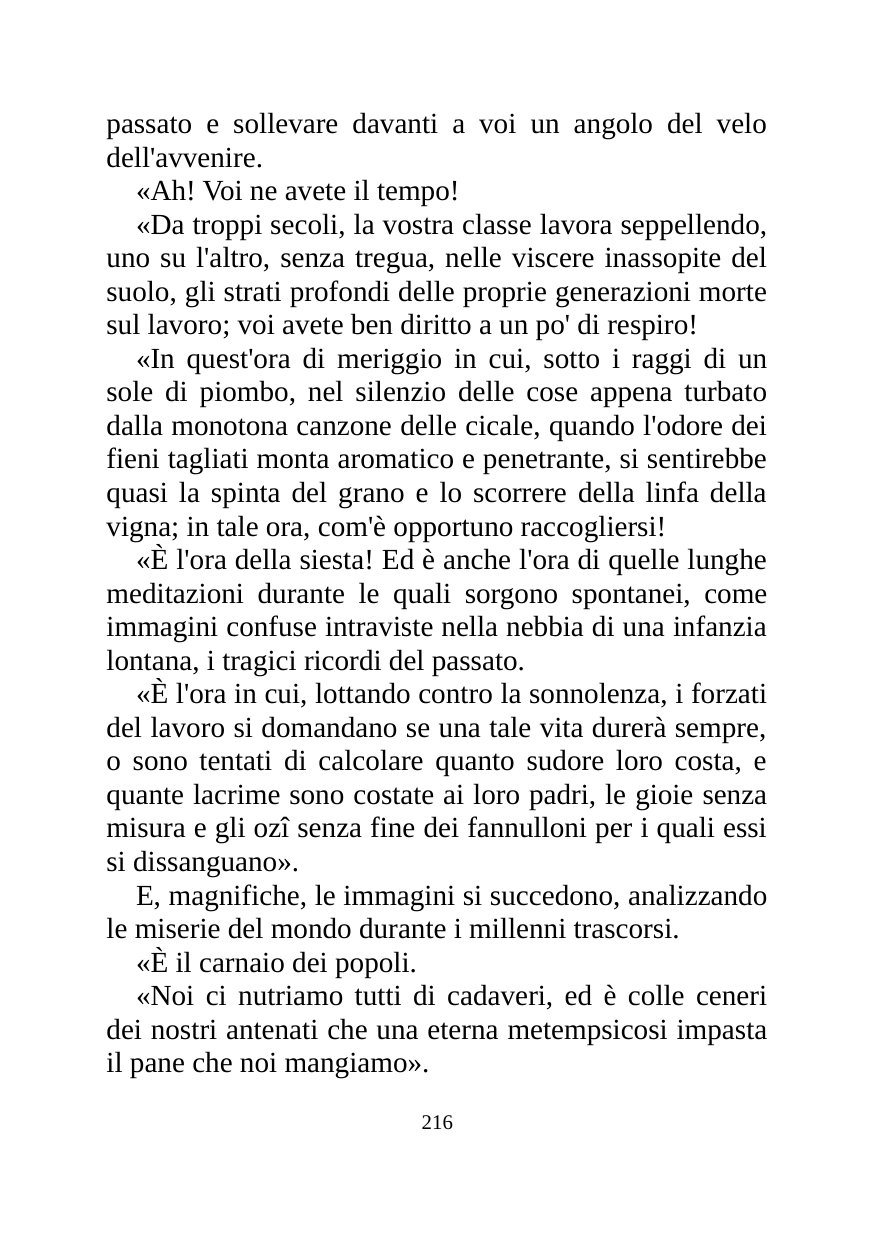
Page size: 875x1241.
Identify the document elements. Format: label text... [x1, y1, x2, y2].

text «È il carnaio dei popoli. [106, 945, 768, 978]
text «Da troppi secoli, la vostra classe lavora seppellendo, uno su l'altro, senza tregua, nelle viscere inassopite del suolo, gli strati profondi delle proprie generazioni morte sul lavoro; voi avete ben diritto a un po' di respiro! [106, 207, 768, 341]
text «È l'ora in cui, lottando contro la sonnolenza, i forzati del lavoro si domandano se una tale vita durerà sempre, o sono tentati di calcolare quanto sudore loro costa, e quante lacrime sono costate ai loro padri, le gioie senza misura e gli ozî senza fine dei fannulloni per i quali essi si dissanguano». [106, 676, 768, 878]
text «In quest'ora di meriggio in cui, sotto i raggi di un sole di piombo, nel silenzio delle cose appena turbato dalla monotona canzone delle cicale, quando l'odore dei fieni tagliati monta aromatico e penetrante, si sentirebbe quasi la spinta del grano e lo scorrere della linfa della vigna; in tale ora, com'è opportuno raccogliersi! [106, 341, 768, 542]
text «Noi ci nutriamo tutti di cadaveri, ed è colle ceneri dei nostri antenati che una eterna metempsicosi impasta il pane che noi mangiamo». [106, 978, 768, 1079]
text passato e sollevare davanti a voi un angolo del velo dell'avvenire. [106, 106, 768, 173]
text E, magnifiche, le immagini si succedono, analizzando le miserie del mondo durante i millenni trascorsi. [106, 878, 768, 945]
text «È l'ora della siesta! Ed è anche l'ora di quelle lunghe meditazioni durante le quali sorgono spontanei, come immagini confuse intraviste nella nebbia di una infanzia lontana, i tragici ricordi del passato. [106, 542, 768, 676]
text «Ah! Voi ne avete il tempo! [106, 173, 768, 207]
